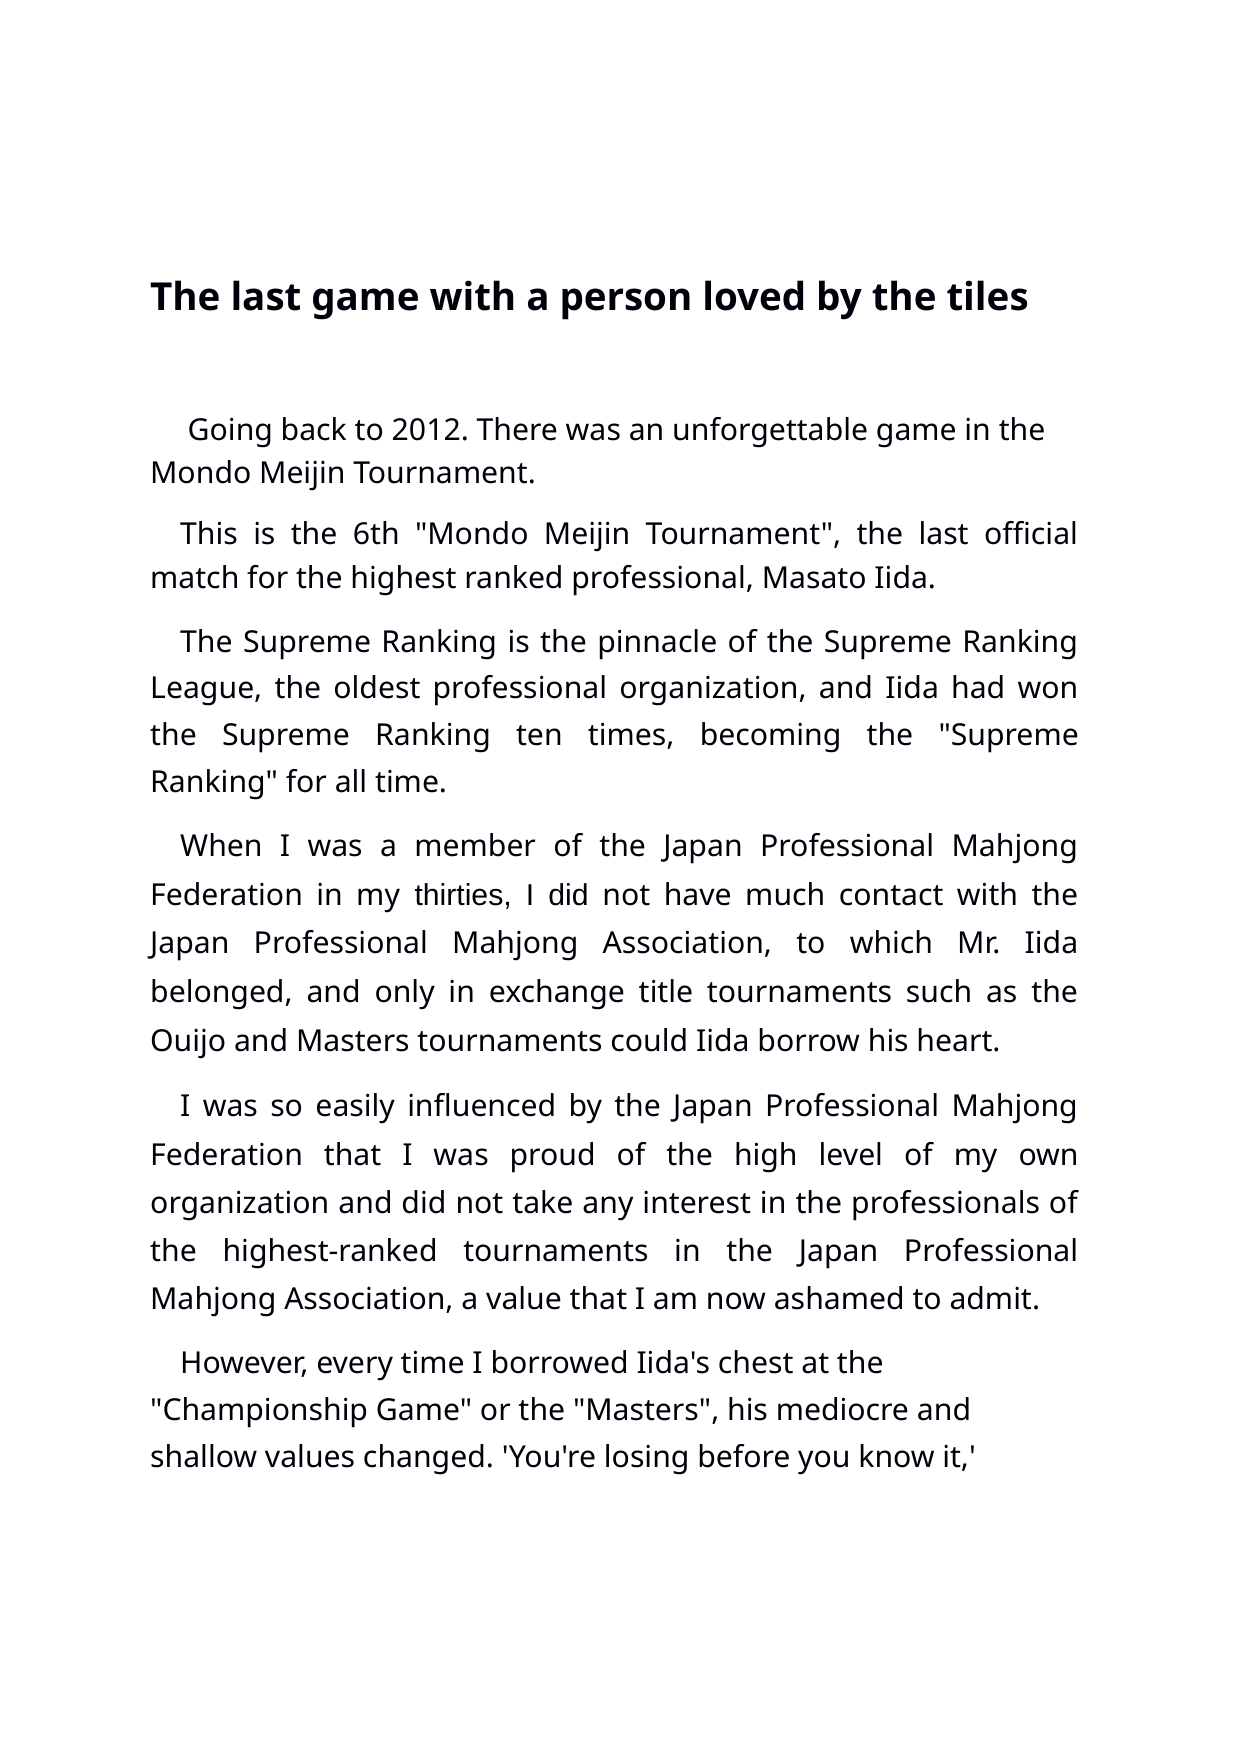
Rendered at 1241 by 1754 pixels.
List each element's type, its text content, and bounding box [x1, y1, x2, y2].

text However, every time I borrowed Iida's chest at the "Championship Game" or the "Masters", his mediocre and shallow values changed. 'You're losing before you know it,' [150, 1336, 1079, 1477]
text Going back to 2012. There was an unforgettable game in the Mondo Meijin Tournament. [150, 405, 1064, 493]
text The last game with a person loved by the tiles [150, 279, 1090, 318]
text I was so easily influenced by the Japan Professional Mahjong Federation that I was proud of the high level of my own organization and did not take any interest in the professionals of the highest-ranked tournaments in the Japan Professional Mahjong Association, a value that I am now ashamed to admit. [150, 1078, 1079, 1319]
text When I was a member of the Japan Professional Mahjong Federation in my thirties, I did not have much contact with the Japan Professional Mahjong Association, to which Mr. Iida belonged, and only in exchange title tournaments such as the Ouijo and Masters tournaments could Iida borrow his heart. [150, 817, 1079, 1061]
text The Supreme Ranking is the pinnacle of the Supreme Ranking League, the oldest professional organization, and Iida had won the Supreme Ranking ten times, becoming the "Supreme Ranking" for all time. [150, 614, 1079, 802]
text This is the 6th "Mondo Meijin Tournament", the last official match for the highest ranked professional, Masato Iida. [150, 509, 1079, 598]
